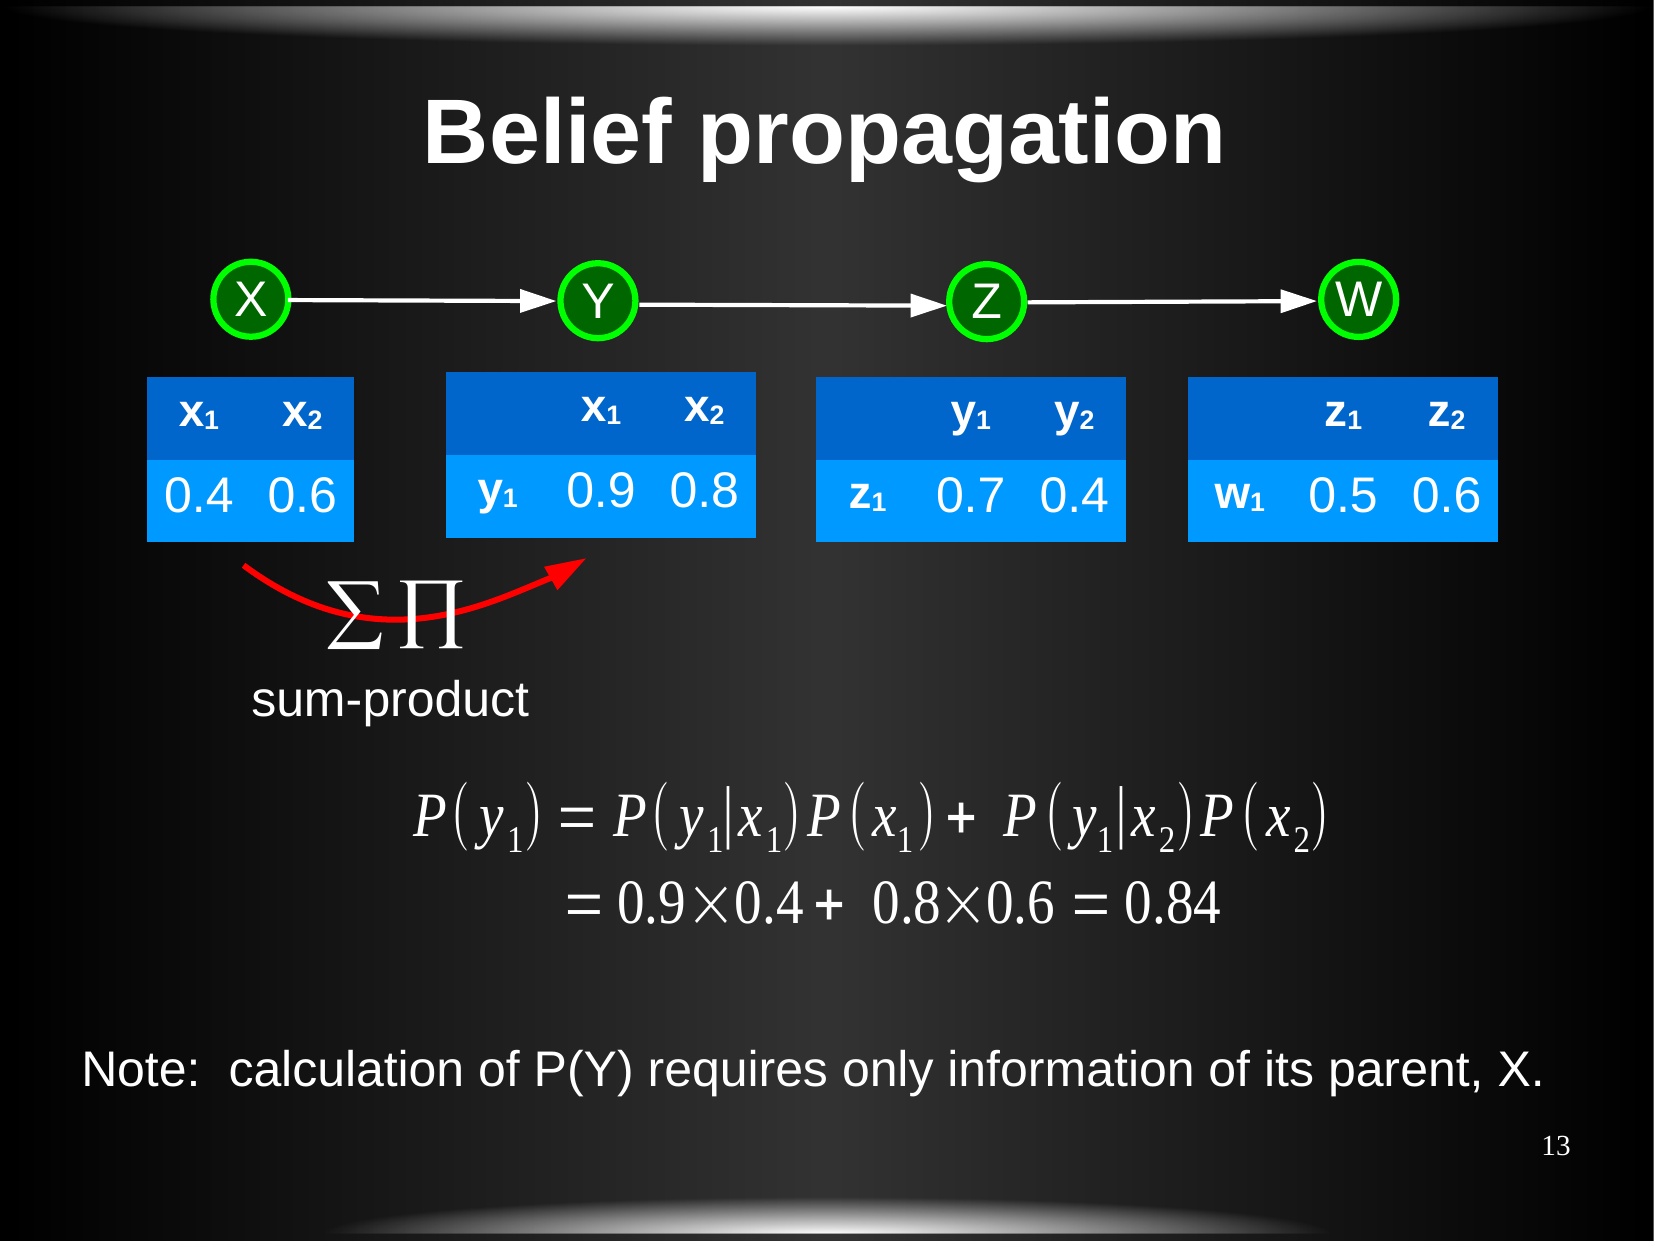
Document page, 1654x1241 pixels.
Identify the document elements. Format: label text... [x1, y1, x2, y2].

chart [396, 781, 1344, 938]
text_box sum-product [236, 664, 545, 735]
table_header y2 [1022, 377, 1126, 460]
table_header z2 [1395, 377, 1498, 460]
table_cell 0.6 [1395, 460, 1498, 542]
table_header y1 [919, 377, 1022, 460]
table_cell 0.6 [251, 460, 354, 542]
chart [310, 575, 501, 653]
table_cell 0.9 [549, 455, 653, 538]
table_header x1 [147, 377, 251, 460]
table_cell z1 [816, 460, 919, 542]
table_cell w1 [1188, 460, 1291, 542]
text_box X [213, 261, 289, 337]
table_header z1 [1291, 377, 1395, 460]
table_cell y1 [446, 455, 549, 538]
table_cell 0.4 [1022, 460, 1126, 542]
table_header x2 [653, 372, 756, 455]
table_header x2 [251, 377, 354, 460]
text_box W [1321, 261, 1397, 337]
picture [0, 0, 1654, 1241]
text_box Y [560, 263, 636, 339]
table_cell 0.8 [653, 455, 756, 538]
table_header [816, 377, 919, 460]
table_cell 0.7 [919, 460, 1022, 542]
table_cell 0.4 [147, 460, 251, 542]
table_header [1188, 377, 1291, 460]
table_header x1 [549, 372, 653, 455]
table_header [446, 372, 549, 455]
title Belief propagation [140, 62, 1511, 203]
text_box Z [949, 264, 1025, 340]
text_box Note: calculation of P(Y) requires only information of its parent, X. [66, 1034, 1562, 1105]
table_cell 0.5 [1291, 460, 1395, 542]
